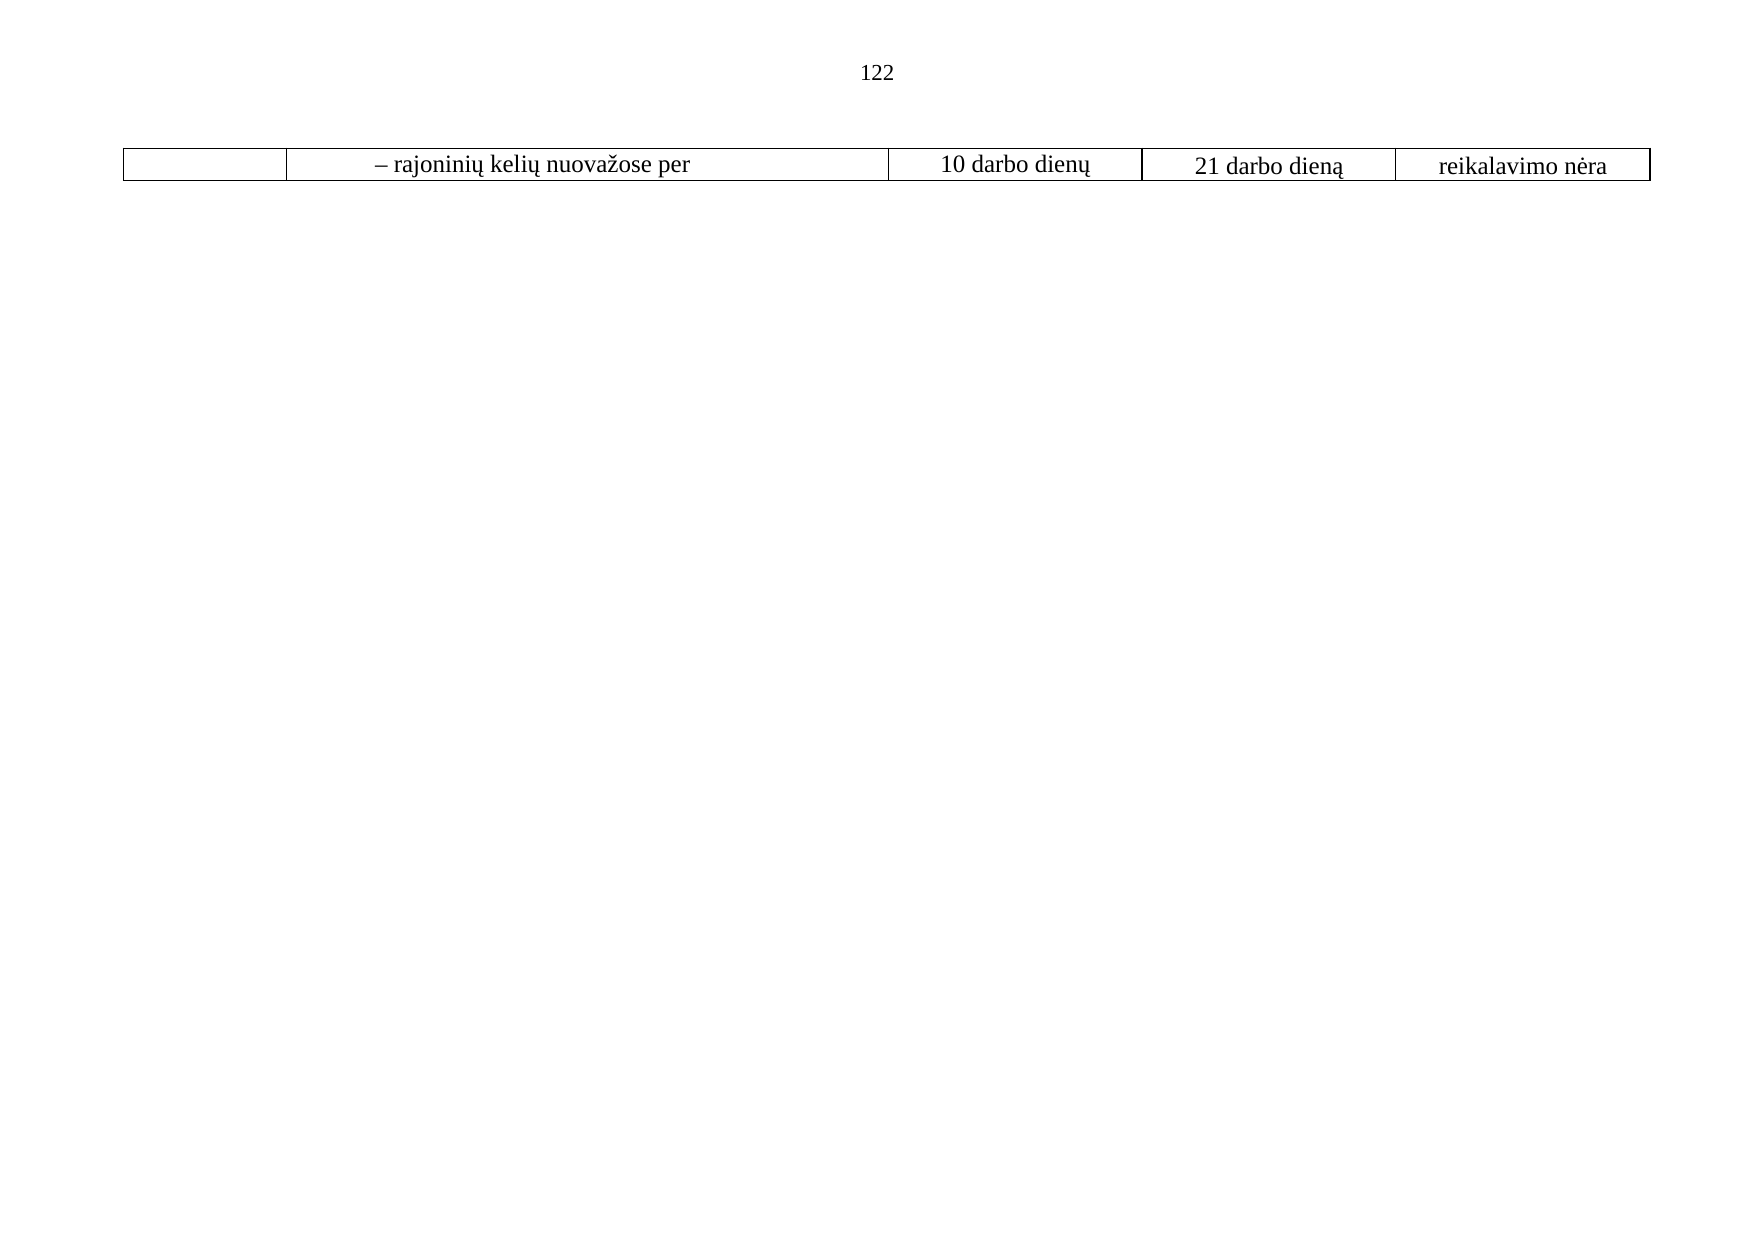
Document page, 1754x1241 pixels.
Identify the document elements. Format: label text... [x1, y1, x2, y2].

table_cell 10 darbo dienų [889, 149, 1141, 180]
table_cell 21 darbo dieną [1143, 149, 1395, 180]
table_cell [124, 149, 286, 180]
table_cell reikalavimo nėra [1396, 149, 1649, 180]
table_cell – rajoninių kelių nuovažose per [287, 149, 888, 180]
